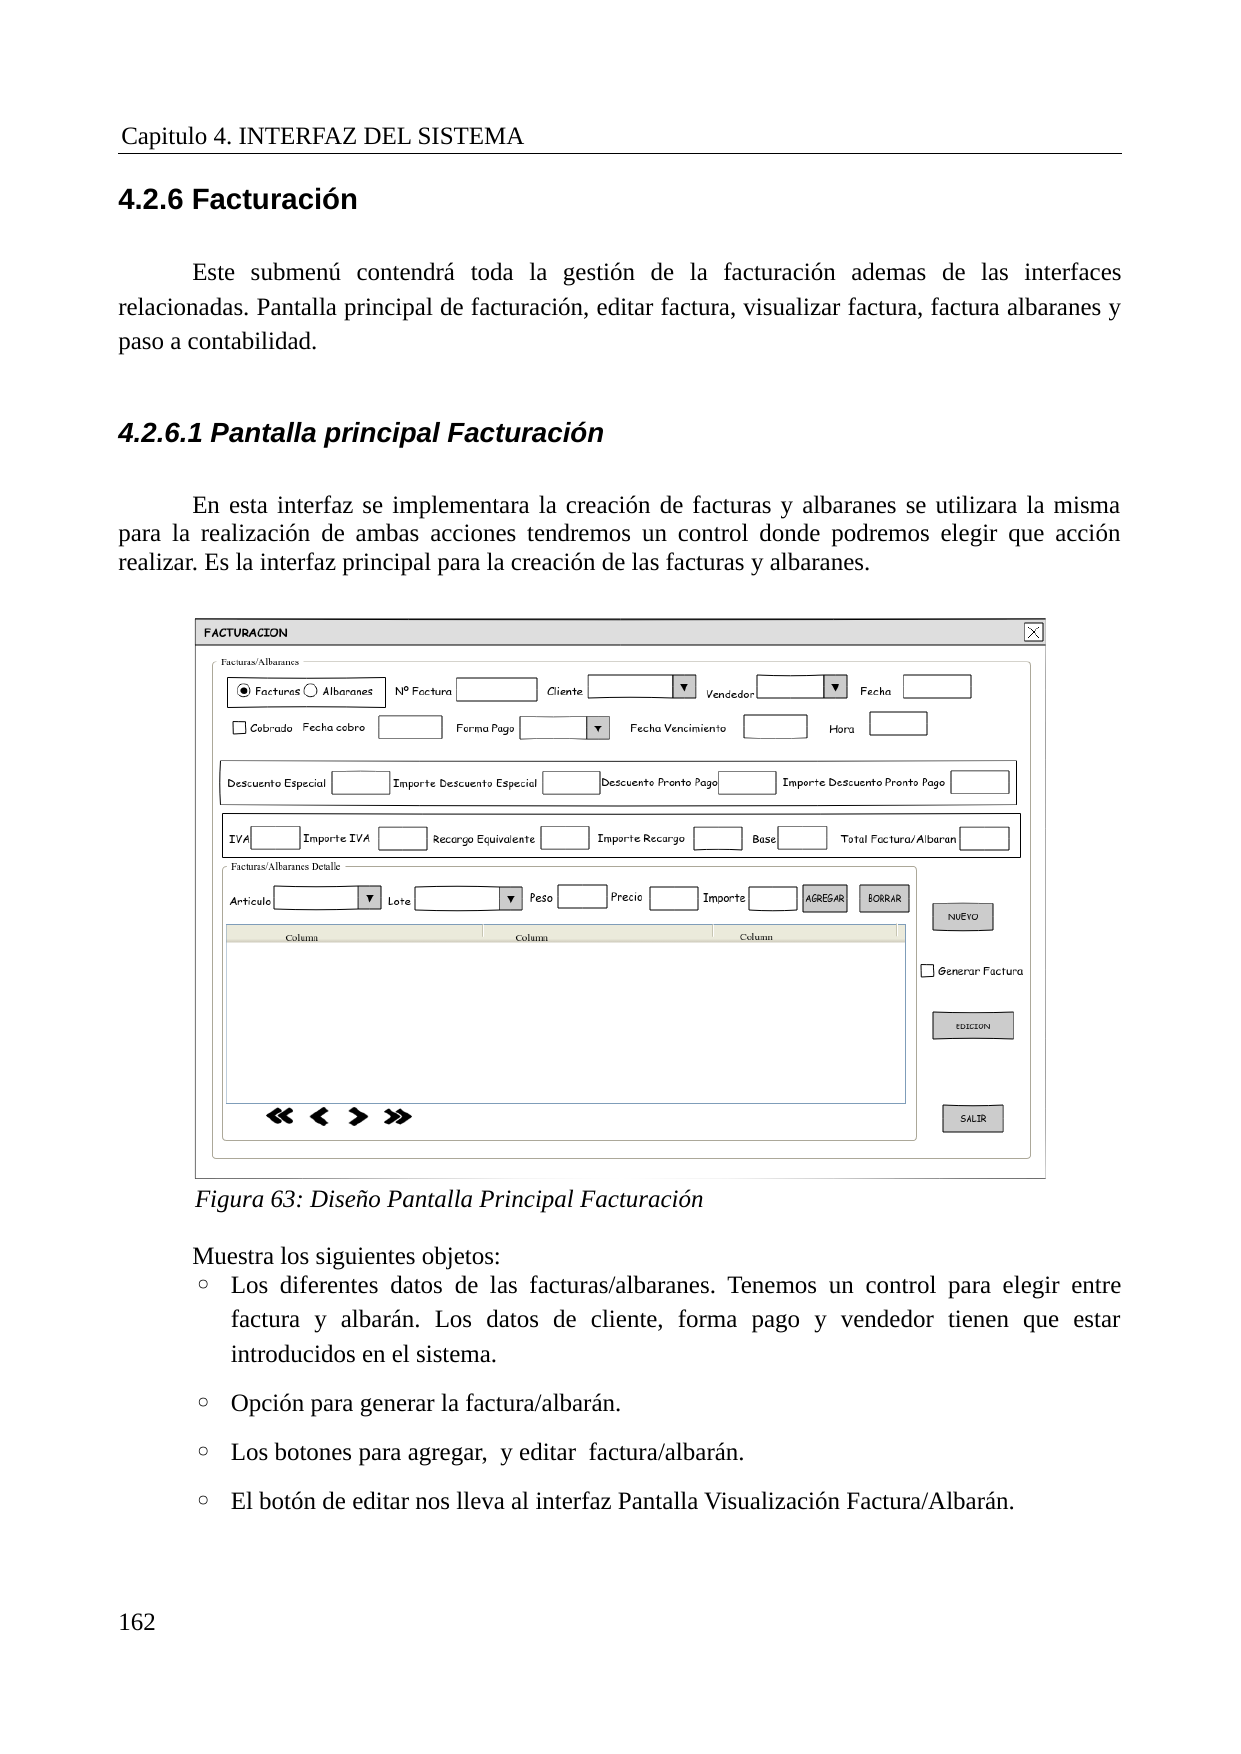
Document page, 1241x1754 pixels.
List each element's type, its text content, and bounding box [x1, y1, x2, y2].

list Opción para generar la factura/albarán. [193, 1388, 1122, 1417]
picture [194, 617, 1046, 1179]
text Figura 63: Diseño Pantalla Principal Facturación [195, 1179, 1046, 1212]
subtitle 4.2.6.1 Pantalla principal Facturación [118, 417, 1122, 448]
subtitle 4.2.6 Facturación [118, 182, 1122, 216]
text Este submenú contendrá toda la gestión de la facturación ademas de las interfaces relacionadas. Pantalla principal de facturación, editar factura, visualizar factura, factura albaranes y paso a contabilidad. [118, 257, 1122, 355]
list Los diferentes datos de las facturas/albaranes. Tenemos un control para elegir entre factura y albarán. Los datos de cliente, forma pago y vendedor tienen que estar introducidos en el sistema. [193, 1270, 1122, 1368]
text Muestra los siguientes objetos: [118, 1241, 1122, 1270]
list El botón de editar nos lleva al interfaz Pantalla Visualización Factura/Albarán. [193, 1486, 1122, 1515]
list Los botones para agregar, y editar factura/albarán. [193, 1437, 1122, 1466]
text En esta interfaz se implementara la creación de facturas y albaranes se utilizara la misma para la realización de ambas acciones tendremos un control donde podremos elegir que acción realizar. Es la interfaz principal para la creación de las facturas y albaranes. [118, 490, 1122, 576]
